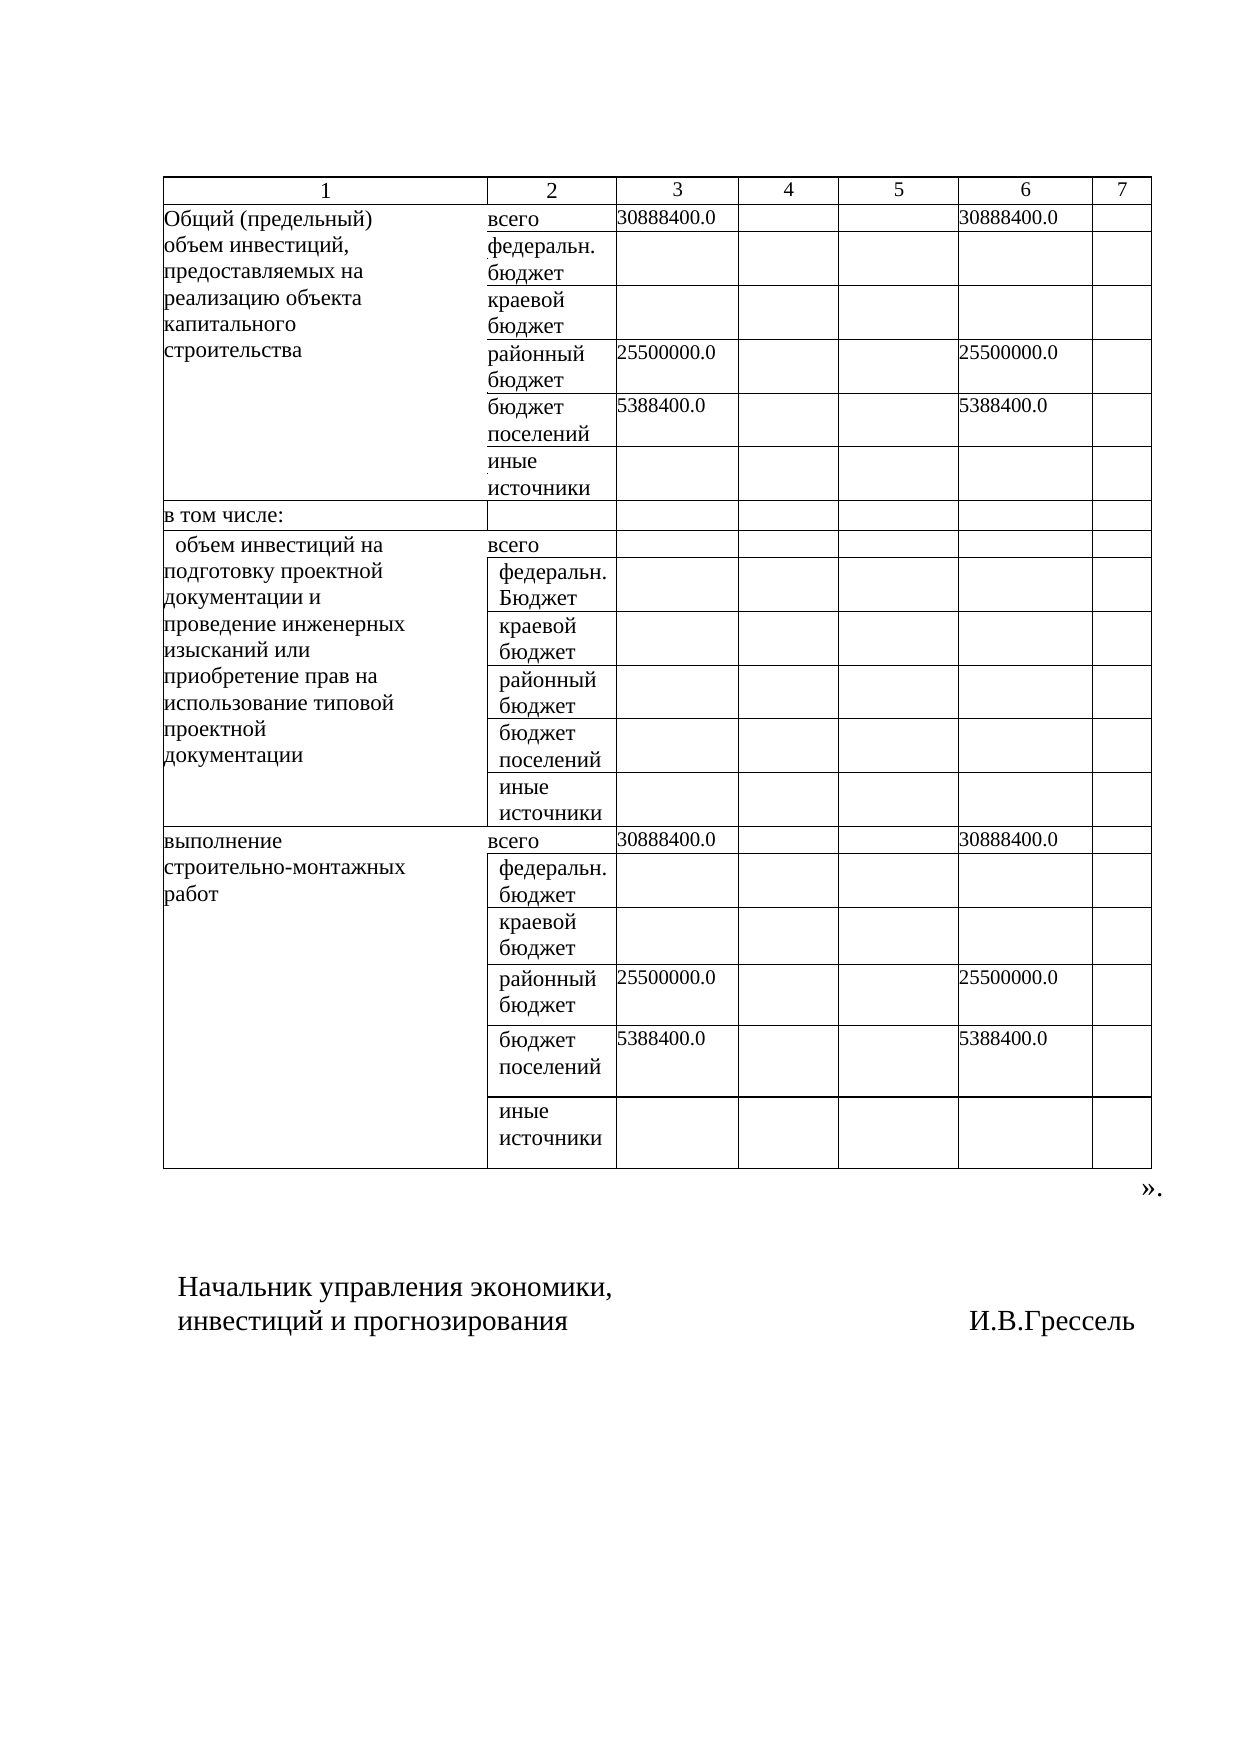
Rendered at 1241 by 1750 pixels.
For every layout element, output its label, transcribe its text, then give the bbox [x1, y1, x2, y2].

table_cell 30888400,0 [617, 827, 738, 853]
table_cell [1093, 612, 1151, 664]
table_cell иные источники [488, 1098, 616, 1168]
table_cell [1093, 908, 1151, 964]
text инвестиций и прогнозирования И.В.Грессель [177, 1303, 1163, 1336]
table_cell [739, 965, 838, 1025]
table_cell федеральн. бюджет [488, 854, 616, 907]
table_cell иные источники [488, 773, 616, 826]
table_cell бюджет поселений [488, 1026, 616, 1096]
table_cell [839, 719, 958, 772]
table_cell всего [488, 205, 616, 231]
table_cell [959, 854, 1092, 907]
table_cell [1093, 205, 1151, 231]
table_cell районный бюджет [488, 666, 616, 718]
table_cell [839, 612, 958, 664]
table_cell 5 [839, 178, 958, 204]
table_cell [839, 854, 958, 907]
table_cell 25500000,0 [617, 340, 738, 392]
table_cell [617, 773, 738, 826]
text Начальник управления экономики, [177, 1269, 1163, 1303]
table_cell [1093, 773, 1151, 826]
table_cell [739, 827, 838, 853]
table_cell [959, 447, 1092, 500]
table_cell [488, 501, 616, 530]
table_cell районный бюджет [488, 965, 616, 1025]
table_cell выполнение строительно-монтажных работ [164, 827, 487, 1168]
table_cell [839, 205, 958, 231]
table_cell [739, 394, 838, 446]
table_cell 25500000,0 [959, 340, 1092, 392]
table_cell 7 [1093, 178, 1151, 204]
table_cell [959, 1098, 1092, 1168]
table_cell [959, 773, 1092, 826]
table_cell [1093, 666, 1151, 718]
table_cell [617, 447, 738, 500]
table_cell [839, 340, 958, 392]
table_cell [1093, 447, 1151, 500]
table_cell [739, 531, 838, 557]
table_cell [739, 854, 838, 907]
table_cell [839, 773, 958, 826]
table_cell [1093, 965, 1151, 1025]
table_cell в том числе: [164, 501, 487, 530]
table_cell всего [488, 827, 616, 853]
table_cell [617, 666, 738, 718]
table_cell [1093, 394, 1151, 446]
table_cell 30888400,0 [617, 205, 738, 231]
table_cell иные источники [488, 447, 616, 500]
table_cell 5388400,0 [959, 394, 1092, 446]
table_cell [839, 965, 958, 1025]
table_cell [1093, 854, 1151, 907]
table_cell [839, 232, 958, 285]
table_cell 30888400,0 [959, 205, 1092, 231]
table_cell [1093, 340, 1151, 392]
table_cell [839, 394, 958, 446]
table_cell краевой бюджет [488, 286, 616, 339]
table_cell [617, 612, 738, 664]
table_cell [1093, 286, 1151, 339]
table_cell Общий (предельный) объем инвестиций, предоставляемых на реализацию объекта капитального строительства [164, 205, 487, 500]
table_cell [839, 558, 958, 611]
table_cell федеральн. бюджет [488, 232, 616, 285]
table_cell [839, 827, 958, 853]
table_cell [739, 1098, 838, 1168]
table_cell [959, 666, 1092, 718]
table_cell [739, 447, 838, 500]
table_cell [1093, 1026, 1151, 1096]
table_cell [839, 1026, 958, 1096]
table_cell [959, 501, 1092, 530]
table_cell [959, 612, 1092, 664]
table_cell 4 [739, 178, 838, 204]
table_cell [617, 1098, 738, 1168]
table_cell [617, 908, 738, 964]
table_cell [739, 340, 838, 392]
table_cell [739, 558, 838, 611]
table_cell краевой бюджет [488, 908, 616, 964]
table_cell 5388400,0 [959, 1026, 1092, 1096]
table_cell [617, 531, 738, 557]
table_cell [739, 286, 838, 339]
table_cell [839, 501, 958, 530]
table_cell [739, 773, 838, 826]
table_cell [1093, 827, 1151, 853]
table_cell 30888400,0 [959, 827, 1092, 853]
table_cell [739, 666, 838, 718]
table_cell [1093, 558, 1151, 611]
table_cell [959, 908, 1092, 964]
table_cell [739, 1026, 838, 1096]
table_cell [617, 558, 738, 611]
table_cell [839, 908, 958, 964]
table_cell [839, 447, 958, 500]
table_cell [617, 854, 738, 907]
table_cell 3 [617, 178, 738, 204]
table_cell 5388400,0 [617, 1026, 738, 1096]
table_cell 25500000,0 [617, 965, 738, 1025]
table_cell [617, 719, 738, 772]
table_cell [1093, 501, 1151, 530]
table_cell объем инвестиций на подготовку проектной документации и проведение инженерных изысканий или приобретение прав на использование типовой проектной документации [164, 531, 487, 826]
table_cell [959, 286, 1092, 339]
table_cell [959, 232, 1092, 285]
table_cell [839, 286, 958, 339]
table_cell [839, 531, 958, 557]
table_cell [739, 612, 838, 664]
table_cell федеральн. Бюджет [488, 558, 616, 611]
table_cell 6 [959, 178, 1092, 204]
table_cell [617, 232, 738, 285]
table_cell [739, 908, 838, 964]
table_cell [959, 531, 1092, 557]
table_cell [739, 232, 838, 285]
table_cell всего [488, 531, 616, 557]
table_cell [959, 558, 1092, 611]
table_cell [1093, 719, 1151, 772]
table_cell бюджет поселений [488, 719, 616, 772]
text ». [177, 1169, 1163, 1202]
table_cell бюджет поселений [488, 394, 616, 446]
table_cell [839, 1098, 958, 1168]
table_cell 5388400,0 [617, 394, 738, 446]
table_cell [739, 719, 838, 772]
table_cell 25500000,0 [959, 965, 1092, 1025]
table_cell [739, 501, 838, 530]
table_cell 1 [164, 178, 487, 204]
table_cell краевой бюджет [488, 612, 616, 664]
table_cell районный бюджет [488, 340, 616, 392]
table_cell [1093, 232, 1151, 285]
table_cell [839, 666, 958, 718]
table_cell [1093, 1098, 1151, 1168]
table_cell [1093, 531, 1151, 557]
table_cell [617, 501, 738, 530]
table_cell 2 [488, 178, 616, 204]
table_cell [617, 286, 738, 339]
table_cell [739, 205, 838, 231]
table_cell [959, 719, 1092, 772]
